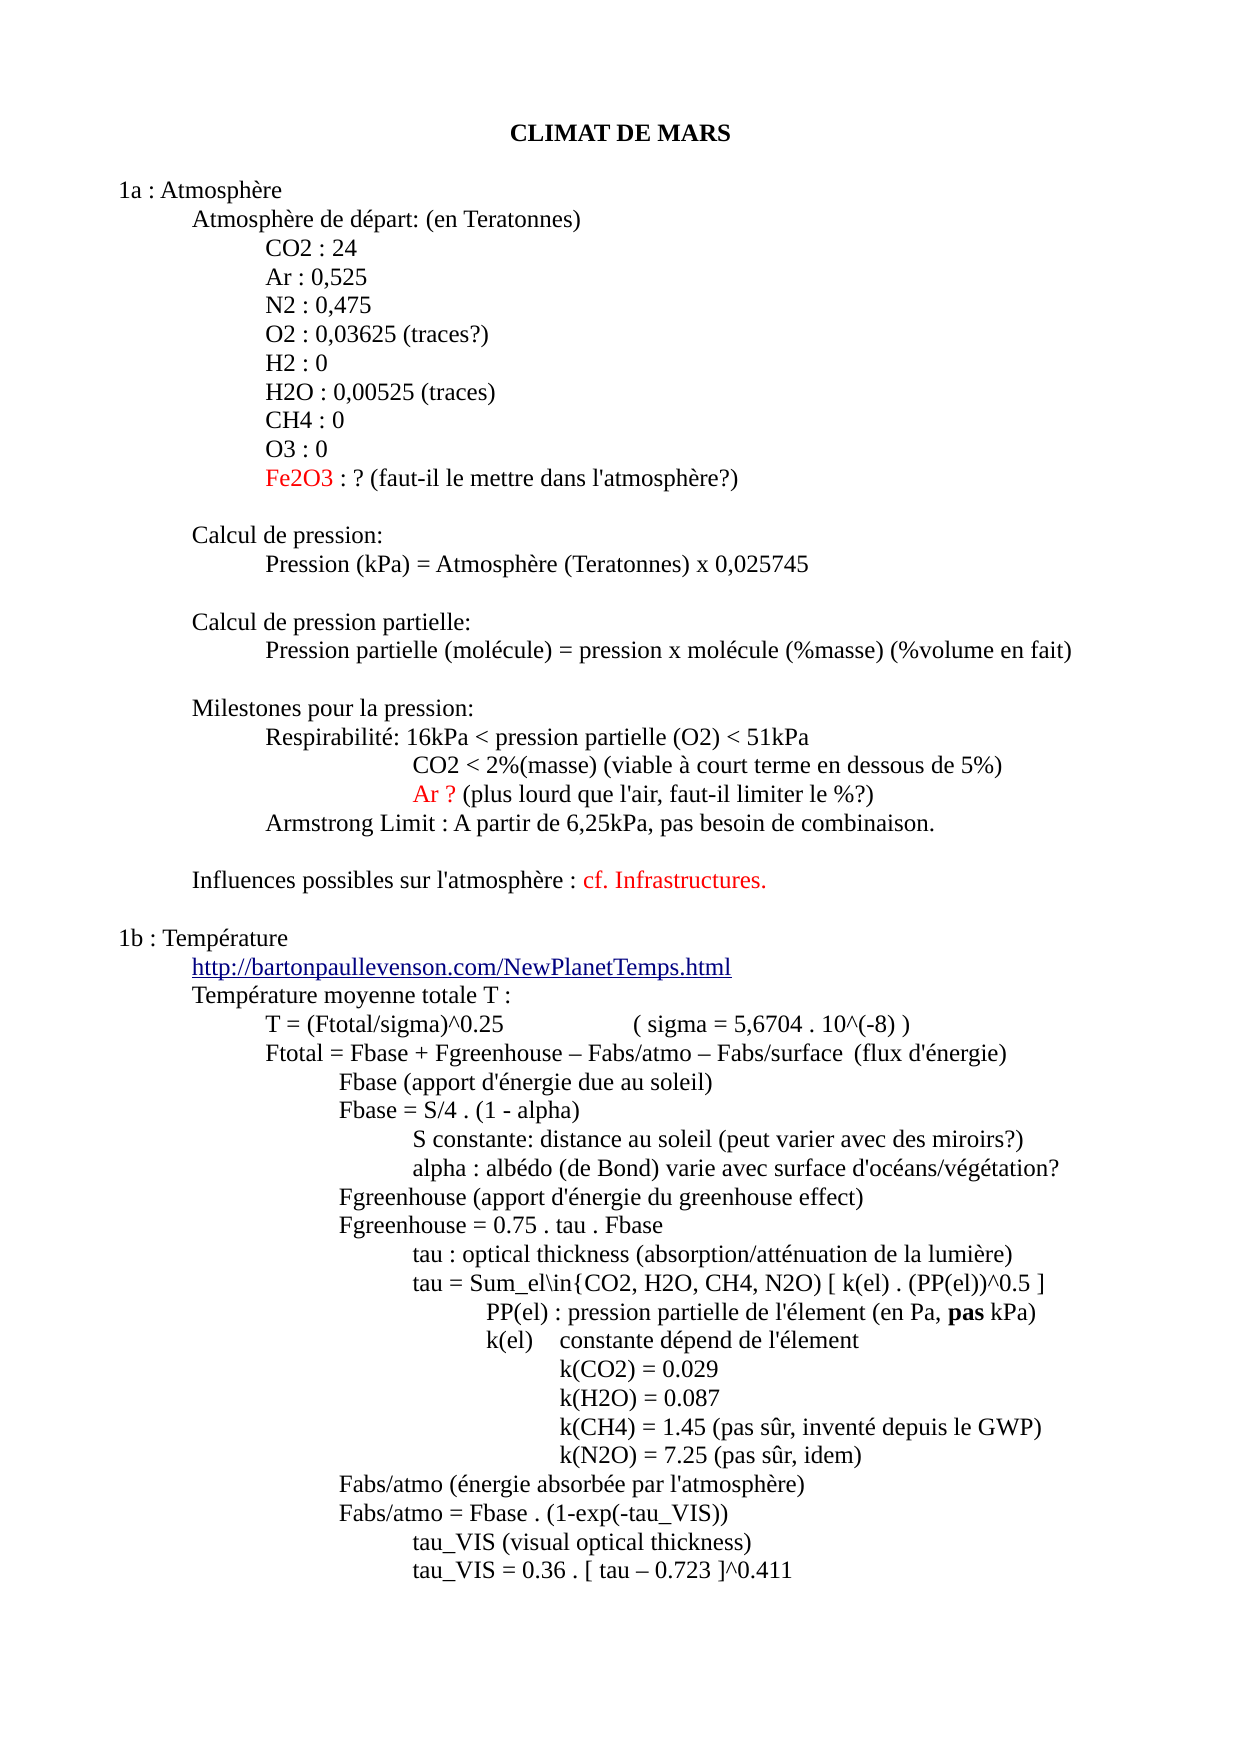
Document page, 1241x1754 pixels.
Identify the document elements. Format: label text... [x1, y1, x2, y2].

text H2O : 0,00525 (traces) [118, 377, 1122, 406]
text PP(el) : pression partielle de l'élement (en Pa, pas kPa) [118, 1297, 1122, 1326]
text k(CH4) = 1.45 (pas sûr, inventé depuis le GWP) [118, 1412, 1122, 1441]
text CH4 : 0 [118, 406, 1122, 434]
text Fabs/atmo (énergie absorbée par l'atmosphère) [118, 1469, 1122, 1498]
text CO2 : 24 [118, 233, 1122, 262]
text Influences possibles sur l'atmosphère : cf. Infrastructures. [118, 866, 1122, 894]
text Pression (kPa) = Atmosphère (Teratonnes) x 0,025745 [118, 549, 1122, 578]
text CO2 < 2%(masse) (viable à court terme en dessous de 5%) [118, 751, 1122, 779]
text Ar : 0,525 [118, 262, 1122, 291]
text Fabs/atmo = Fbase . (1-exp(-tau_VIS)) [118, 1498, 1122, 1527]
text 1a : Atmosphère [118, 176, 1122, 204]
text tau : optical thickness (absorption/atténuation de la lumière) [118, 1239, 1122, 1268]
text http://bartonpaullevenson.com/NewPlanetTemps.html [118, 952, 1122, 981]
text k(N2O) = 7.25 (pas sûr, idem) [118, 1441, 1122, 1469]
text Atmosphère de départ: (en Teratonnes) [118, 204, 1122, 233]
text Respirabilité: 16kPa < pression partielle (O2) < 51kPa [118, 722, 1122, 751]
text k(H2O) = 0.087 [118, 1383, 1122, 1412]
text Pression partielle (molécule) = pression x molécule (%masse) (%volume en fait) [118, 636, 1122, 664]
text tau = Sum_el\in{CO2, H2O, CH4, N2O) [ k(el) . (PP(el))^0.5 ] [118, 1268, 1122, 1297]
text Calcul de pression: [118, 521, 1122, 549]
text H2 : 0 [118, 348, 1122, 377]
text T = (Ftotal/sigma)^0.25 ( sigma = 5,6704 . 10^(-8) ) [118, 1009, 1122, 1038]
text Fgreenhouse = 0.75 . tau . Fbase [118, 1211, 1122, 1239]
text Ar ? (plus lourd que l'air, faut-il limiter le %?) [118, 779, 1122, 808]
text S constante: distance au soleil (peut varier avec des miroirs?) [118, 1124, 1122, 1153]
text Fbase (apport d'énergie due au soleil) [118, 1067, 1122, 1096]
text k(el) constante dépend de l'élement [118, 1326, 1122, 1354]
text Fbase = S/4 . (1 - alpha) [118, 1096, 1122, 1124]
text k(CO2) = 0.029 [118, 1354, 1122, 1383]
text N2 : 0,475 [118, 291, 1122, 319]
text O3 : 0 [118, 434, 1122, 463]
text tau_VIS = 0.36 . [ tau – 0.723 ]^0.411 [118, 1556, 1122, 1584]
text O2 : 0,03625 (traces?) [118, 319, 1122, 348]
text 1b : Température [118, 923, 1122, 952]
text Milestones pour la pression: [118, 693, 1122, 722]
text tau_VIS (visual optical thickness) [118, 1527, 1122, 1556]
text Ftotal = Fbase + Fgreenhouse – Fabs/atmo – Fabs/surface (flux d'énergie) [118, 1038, 1122, 1067]
text Calcul de pression partielle: [118, 607, 1122, 636]
text alpha : albédo (de Bond) varie avec surface d'océans/végétation? [118, 1153, 1122, 1182]
text Fgreenhouse (apport d'énergie du greenhouse effect) [118, 1182, 1122, 1211]
text Température moyenne totale T : [118, 981, 1122, 1009]
text Armstrong Limit : A partir de 6,25kPa, pas besoin de combinaison. [118, 808, 1122, 837]
text Fe2O3 : ? (faut-il le mettre dans l'atmosphère?) [118, 463, 1122, 492]
text CLIMAT DE MARS [118, 118, 1122, 147]
